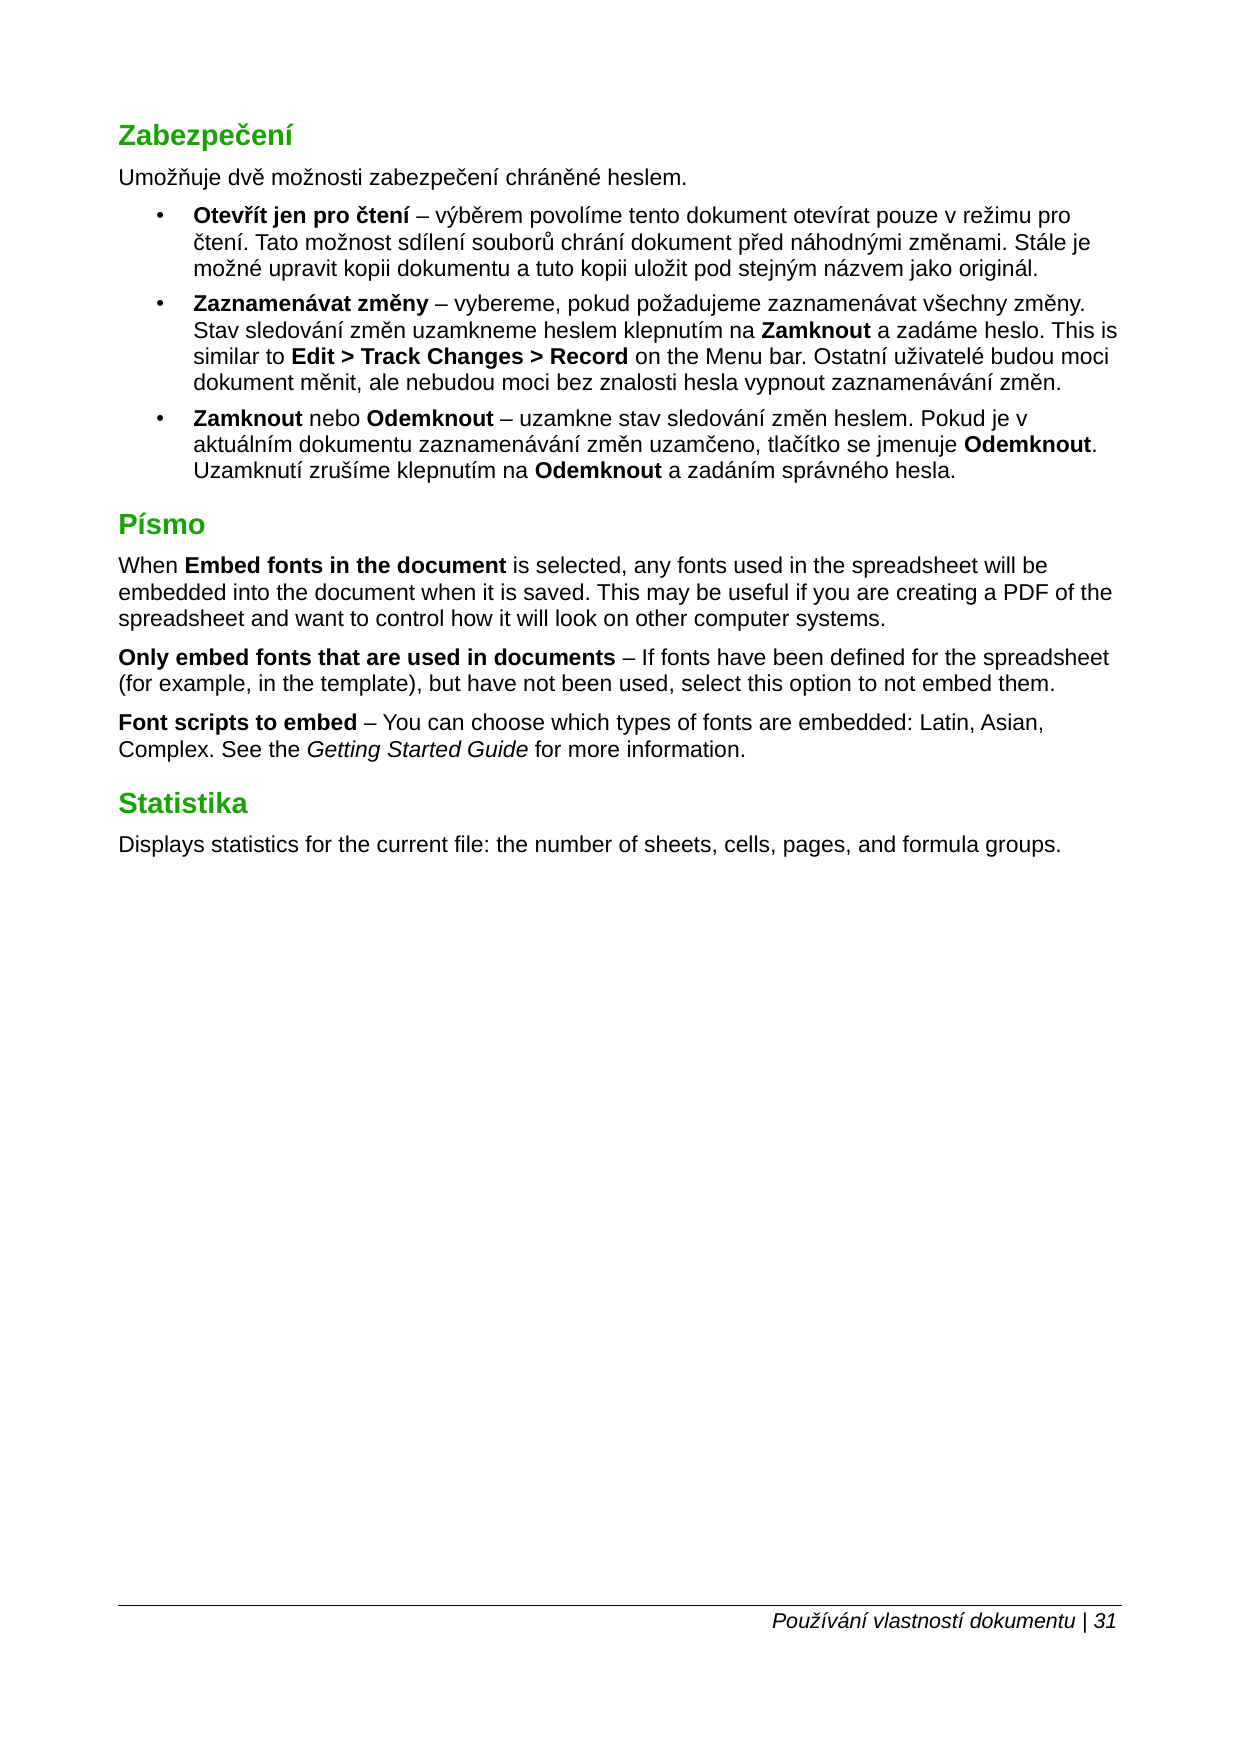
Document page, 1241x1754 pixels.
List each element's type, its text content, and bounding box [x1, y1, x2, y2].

subtitle Písmo [118, 507, 1122, 541]
subtitle Zabezpečení [118, 118, 1122, 152]
text When Embed fonts in the document is selected, any fonts used in the spreadsheet will be embedded into the document when it is saved. This may be useful if you are creating a PDF of the spreadsheet and want to control how it will look on other computer systems. [118, 552, 1122, 632]
text Displays statistics for the current file: the number of sheets, cells, pages, and formula groups. [118, 831, 1122, 857]
text Only embed fonts that are used in documents – If fonts have been defined for the spreadsheet (for example, in the template), but have not been used, select this option to not embed them. [118, 644, 1122, 697]
list Otevřít jen pro čtení – výběrem povolíme tento dokument otevírat pouze v režimu pro čtení. Tato možnost sdílení souborů chrání dokument před náhodnými změnami. Stále je možné upravit kopii dokumentu a tuto kopii uložit pod stejným názvem jako originál. [156, 202, 1122, 281]
list Zaznamenávat změny – vybereme, pokud požadujeme zaznamenávat všechny změny. Stav sledování změn uzamkneme heslem klepnutím na Zamknout a zadáme heslo. This is similar to Edit > Track Changes > Record on the Menu bar. Ostatní uživatelé budou moci dokument měnit, ale nebudou moci bez znalosti hesla vypnout zaznamenávání změn. [156, 290, 1122, 396]
text Font scripts to embed – You can choose which types of fonts are embedded: Latin, Asian, Complex. See the Getting Started Guide for more information. [118, 709, 1122, 762]
subtitle Statistika [118, 786, 1122, 819]
list Zamknout nebo Odemknout – uzamkne stav sledování změn heslem. Pokud je v aktuálním dokumentu zaznamenávání změn uzamčeno, tlačítko se jmenuje Odemknout. Uzamknutí zrušíme klepnutím na Odemknout a zadáním správného hesla. [156, 404, 1122, 483]
list Umožňuje dvě možnosti zabezpečení chráněné heslem. [118, 163, 1122, 190]
